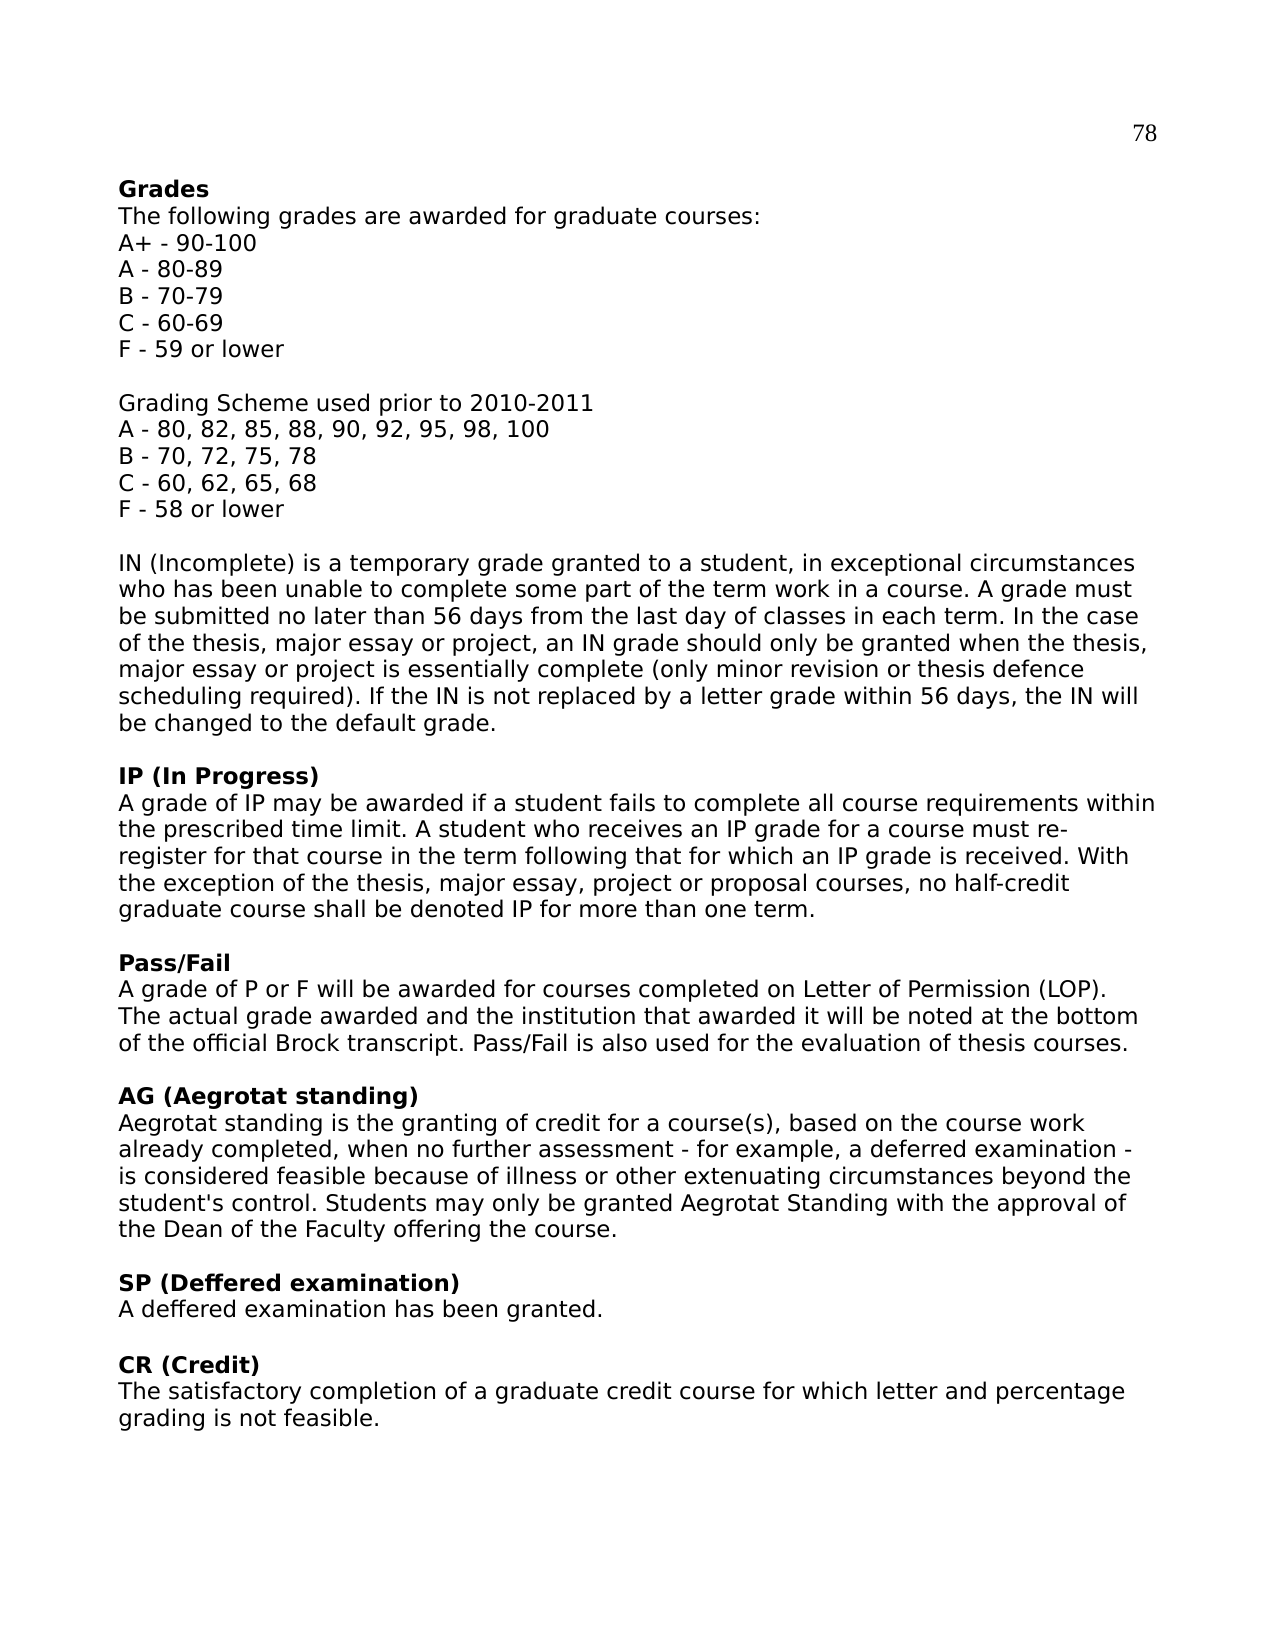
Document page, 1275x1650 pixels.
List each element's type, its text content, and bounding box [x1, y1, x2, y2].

text F - 59 or lower [118, 336, 1157, 363]
text A - 80, 82, 85, 88, 90, 92, 95, 98, 100 B - 70, 72, 75, 78 C - 60, 62, 65, 68 F - 58 or lower IN (Incomplete) is a temporary grade granted to a student, in exceptional circumstances who has been unable to complete some part of the term work in a course. A grade must be submitted no later than 56 days from the last day of classes in each term. In the case of the thesis, major essay or project, an IN grade should only be granted when the thesis, major essay or project is essentially complete (only minor revision or thesis defence scheduling required). If the IN is not replaced by a letter grade within 56 days, the IN will be changed to the default grade. IP (In Progress) A grade of IP may be awarded if a student fails to complete all course requirements within the prescribed time limit. A student who receives an IP grade for a course must re-register for that course in the term following that for which an IP grade is received. With the exception of the thesis, major essay, project or proposal courses, no half-credit graduate course shall be denoted IP for more than one term. Pass/Fail A grade of P or F will be awarded for courses completed on Letter of Permission (LOP). The actual grade awarded and the institution that awarded it will be noted at the bottom of the official Brock transcript. Pass/Fail is also used for the evaluation of thesis courses. AG (Aegrotat standing) Aegrotat standing is the granting of credit for a course(s), based on the course work already completed, when no further assessment - for example, a deferred examination - is considered feasible because of illness or other extenuating circumstances beyond the student's control. Students may only be granted Aegrotat Standing with the approval of the Dean of the Faculty offering the course. SP (Deffered examination) [118, 416, 1157, 1296]
text C - 60-69 [118, 310, 1157, 336]
text CR (Credit) [118, 1352, 1157, 1378]
text Grading Scheme used prior to 2010-2011 [118, 390, 1157, 416]
text A deffered examination has been granted. [118, 1296, 1157, 1323]
text Grades The following grades are awarded for graduate courses: A+ - 90-100 [118, 176, 1157, 256]
text The satisfactory completion of a graduate credit course for which letter and percentage grading is not feasible. [118, 1378, 1157, 1432]
text B - 70-79 [118, 283, 1157, 310]
text A - 80-89 [118, 256, 1157, 283]
